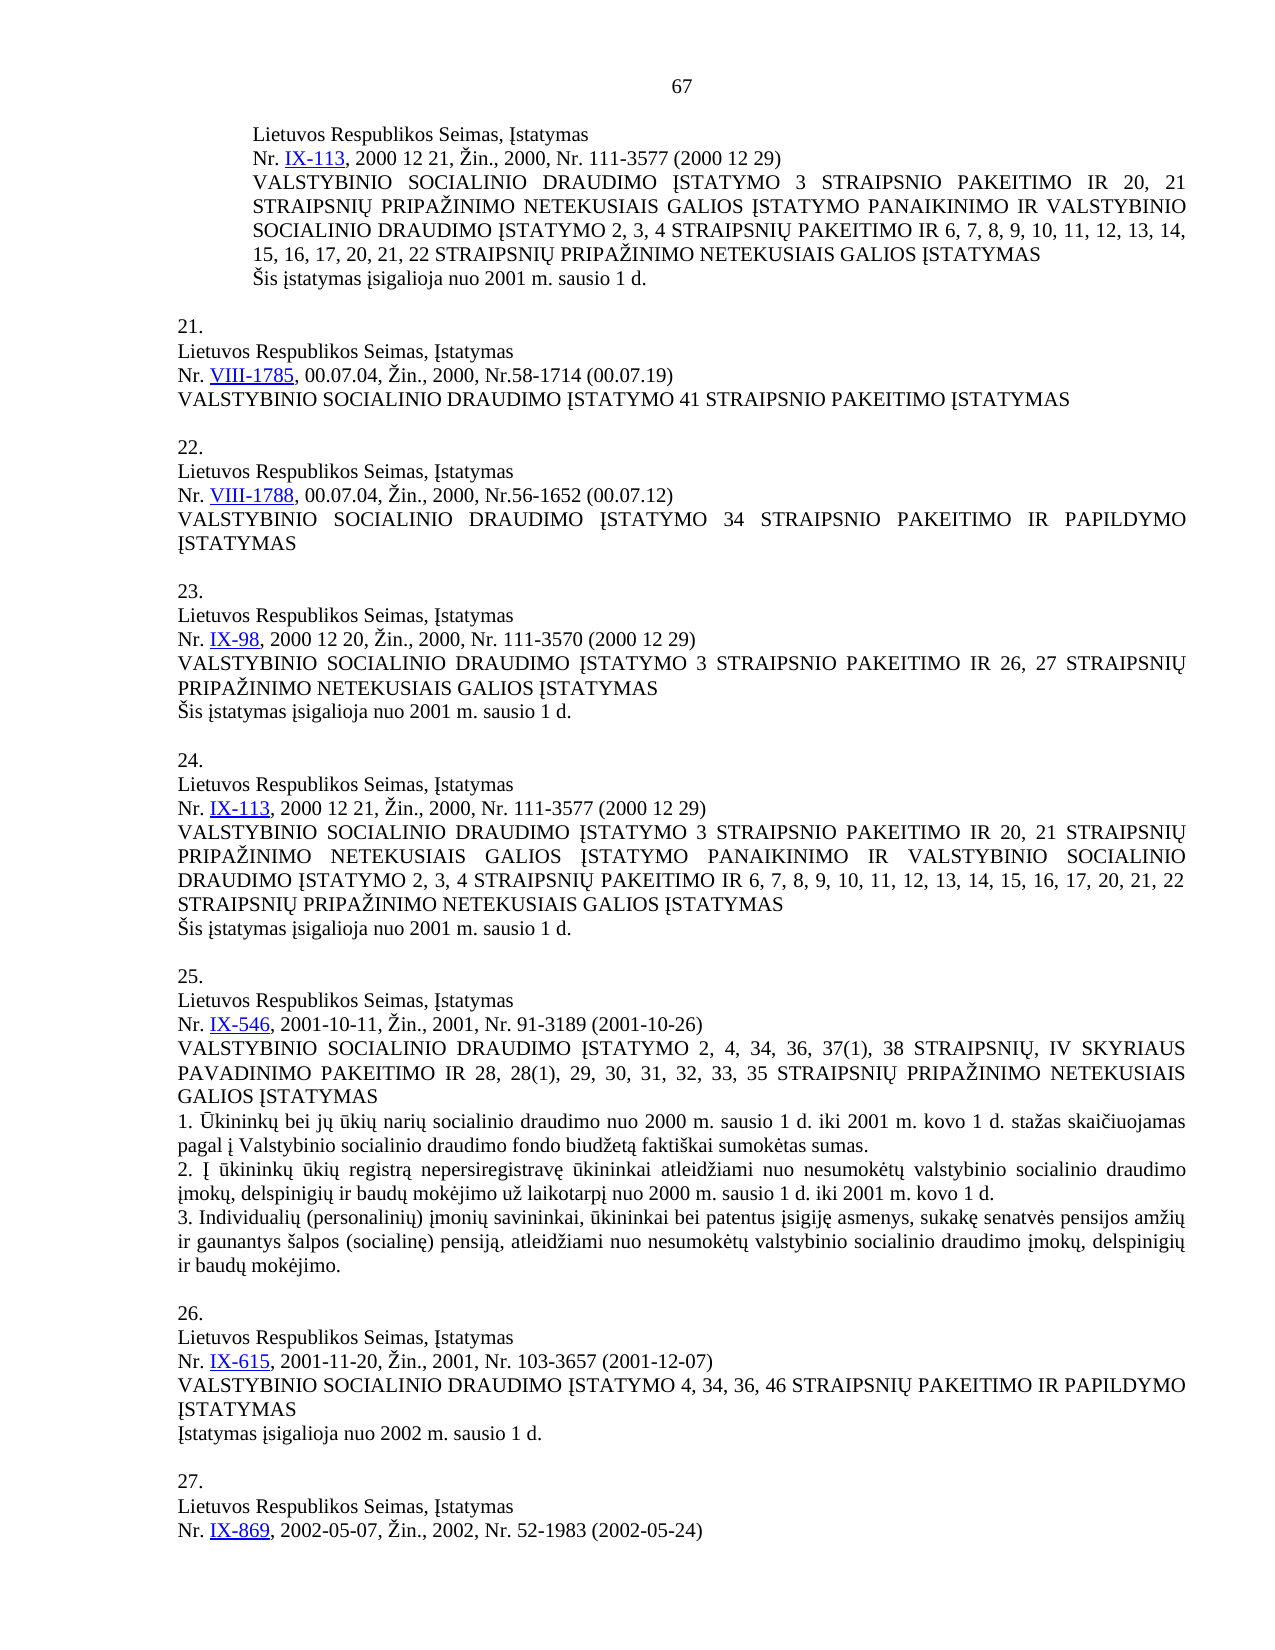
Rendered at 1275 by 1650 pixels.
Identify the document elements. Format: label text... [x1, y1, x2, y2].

text 21. [177, 314, 1187, 338]
text Lietuvos Respublikos Seimas, Įstatymas [177, 1493, 1187, 1518]
text 23. [177, 579, 1187, 603]
text Nr. IX-546, 2001-10-11, Žin., 2001, Nr. 91-3189 (2001-10-26) [177, 1012, 1187, 1036]
text Lietuvos Respublikos Seimas, Įstatymas [177, 459, 1187, 483]
text Nr. VIII-1785, 00.07.04, Žin., 2000, Nr.58-1714 (00.07.19) [177, 363, 1187, 387]
text VALSTYBINIO SOCIALINIO DRAUDIMO ĮSTATYMO 3 STRAIPSNIO PAKEITIMO IR 26, 27 STRAIPSNIŲ PRIPAŽINIMO NETEKUSIAIS GALIOS ĮSTATYMAS [177, 651, 1187, 699]
text Nr. IX-615, 2001-11-20, Žin., 2001, Nr. 103-3657 (2001-12-07) [177, 1349, 1187, 1373]
text Lietuvos Respublikos Seimas, Įstatymas [177, 122, 1187, 146]
text 27. [177, 1469, 1187, 1493]
text VALSTYBINIO SOCIALINIO DRAUDIMO ĮSTATYMO 3 STRAIPSNIO PAKEITIMO IR 20, 21 STRAIPSNIŲ PRIPAŽINIMO NETEKUSIAIS GALIOS ĮSTATYMO PANAIKINIMO IR VALSTYBINIO SOCIALINIO DRAUDIMO ĮSTATYMO 2, 3, 4 STRAIPSNIŲ PAKEITIMO IR 6, 7, 8, 9, 10, 11, 12, 13, 14, 15, 16, 17, 20, 21, 22 STRAIPSNIŲ PRIPAŽINIMO NETEKUSIAIS GALIOS ĮSTATYMAS [177, 820, 1187, 916]
text 2. Į ūkininkų ūkių registrą nepersiregistravę ūkininkai atleidžiami nuo nesumokėtų valstybinio socialinio draudimo įmokų, delspinigių ir baudų mokėjimo už laikotarpį nuo 2000 m. sausio 1 d. iki 2001 m. kovo 1 d. [177, 1157, 1187, 1205]
text Lietuvos Respublikos Seimas, Įstatymas [177, 603, 1187, 627]
text 25. [177, 964, 1187, 988]
text 26. [177, 1301, 1187, 1325]
text Lietuvos Respublikos Seimas, Įstatymas [177, 988, 1187, 1012]
text VALSTYBINIO SOCIALINIO DRAUDIMO ĮSTATYMO 2, 4, 34, 36, 37(1), 38 STRAIPSNIŲ, IV SKYRIAUS PAVADINIMO PAKEITIMO IR 28, 28(1), 29, 30, 31, 32, 33, 35 STRAIPSNIŲ PRIPAŽINIMO NETEKUSIAIS GALIOS ĮSTATYMAS [177, 1036, 1187, 1108]
text VALSTYBINIO SOCIALINIO DRAUDIMO ĮSTATYMO 34 STRAIPSNIO PAKEITIMO IR PAPILDYMO ĮSTATYMAS [177, 507, 1187, 555]
text Šis įstatymas įsigalioja nuo 2001 m. sausio 1 d. [177, 699, 1187, 723]
text Nr. IX-869, 2002-05-07, Žin., 2002, Nr. 52-1983 (2002-05-24) [177, 1518, 1187, 1542]
text Nr. IX-113, 2000 12 21, Žin., 2000, Nr. 111-3577 (2000 12 29) [177, 146, 1187, 170]
subtitle VALSTYBINIO SOCIALINIO DRAUDIMO ĮSTATYMO 41 STRAIPSNIO PAKEITIMO ĮSTATYMAS [177, 387, 1187, 411]
text Šis įstatymas įsigalioja nuo 2001 m. sausio 1 d. [177, 266, 1187, 290]
text Lietuvos Respublikos Seimas, Įstatymas [177, 772, 1187, 796]
text Nr. IX-113, 2000 12 21, Žin., 2000, Nr. 111-3577 (2000 12 29) [177, 796, 1187, 820]
text VALSTYBINIO SOCIALINIO DRAUDIMO ĮSTATYMO 3 STRAIPSNIO PAKEITIMO IR 20, 21 STRAIPSNIŲ PRIPAŽINIMO NETEKUSIAIS GALIOS ĮSTATYMO PANAIKINIMO IR VALSTYBINIO SOCIALINIO DRAUDIMO ĮSTATYMO 2, 3, 4 STRAIPSNIŲ PAKEITIMO IR 6, 7, 8, 9, 10, 11, 12, 13, 14, 15, 16, 17, 20, 21, 22 STRAIPSNIŲ PRIPAŽINIMO NETEKUSIAIS GALIOS ĮSTATYMAS [252, 170, 1187, 266]
text 3. Individualių (personalinių) įmonių savininkai, ūkininkai bei patentus įsigiję asmenys, sukakę senatvės pensijos amžių ir gaunantys šalpos (socialinę) pensiją, atleidžiami nuo nesumokėtų valstybinio socialinio draudimo įmokų, delspinigių ir baudų mokėjimo. [177, 1205, 1187, 1277]
text Įstatymas įsigalioja nuo 2002 m. sausio 1 d. [177, 1421, 1187, 1445]
text Šis įstatymas įsigalioja nuo 2001 m. sausio 1 d. [177, 916, 1187, 940]
text Lietuvos Respublikos Seimas, Įstatymas [177, 338, 1187, 363]
text 1. Ūkininkų bei jų ūkių narių socialinio draudimo nuo 2000 m. sausio 1 d. iki 2001 m. kovo 1 d. stažas skaičiuojamas pagal į Valstybinio socialinio draudimo fondo biudžetą faktiškai sumokėtas sumas. [177, 1108, 1187, 1157]
text Lietuvos Respublikos Seimas, Įstatymas [177, 1325, 1187, 1349]
text Nr. VIII-1788, 00.07.04, Žin., 2000, Nr.56-1652 (00.07.12) [177, 483, 1187, 507]
text 22. [177, 435, 1187, 459]
text Nr. IX-98, 2000 12 20, Žin., 2000, Nr. 111-3570 (2000 12 29) [177, 627, 1187, 651]
text VALSTYBINIO SOCIALINIO DRAUDIMO ĮSTATYMO 4, 34, 36, 46 STRAIPSNIŲ PAKEITIMO IR PAPILDYMO ĮSTATYMAS [177, 1373, 1187, 1421]
text 24. [177, 748, 1187, 772]
